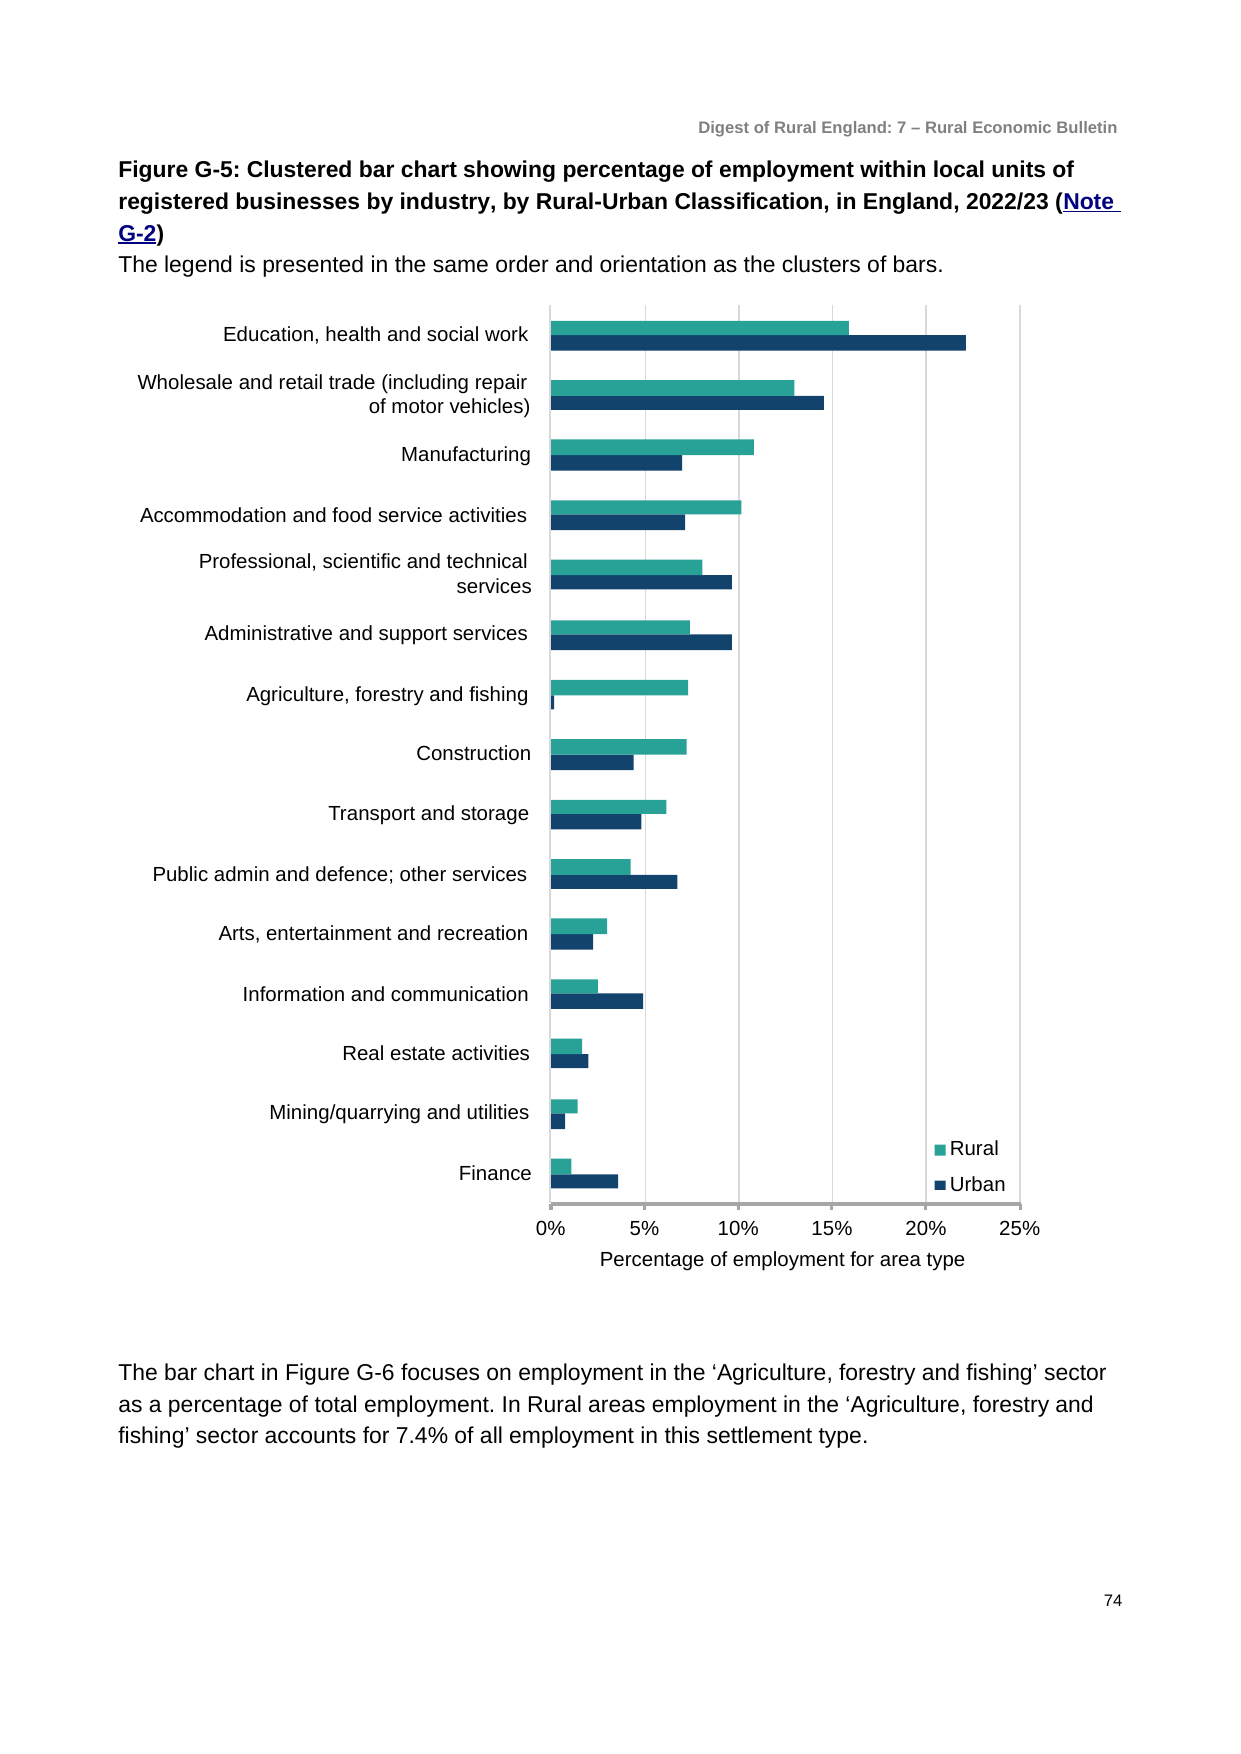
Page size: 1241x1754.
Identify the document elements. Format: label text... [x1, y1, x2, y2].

text The legend is presented in the same order and orientation as the clusters of bars. [118, 251, 1122, 1289]
text Figure G‑5: Clustered bar chart showing percentage of employment within local units of registered businesses by industry, by Rural-Urban Classification, in England, 2022/23 (Note G-2) [118, 156, 1122, 246]
text The bar chart in Figure G‑6 focuses on employment in the ‘Agriculture, forestry and fishing’ sector as a percentage of total employment. In Rural areas employment in the ‘Agriculture, forestry and fishing’ sector accounts for 7.4% of all employment in this settlement type. [118, 1359, 1122, 1448]
